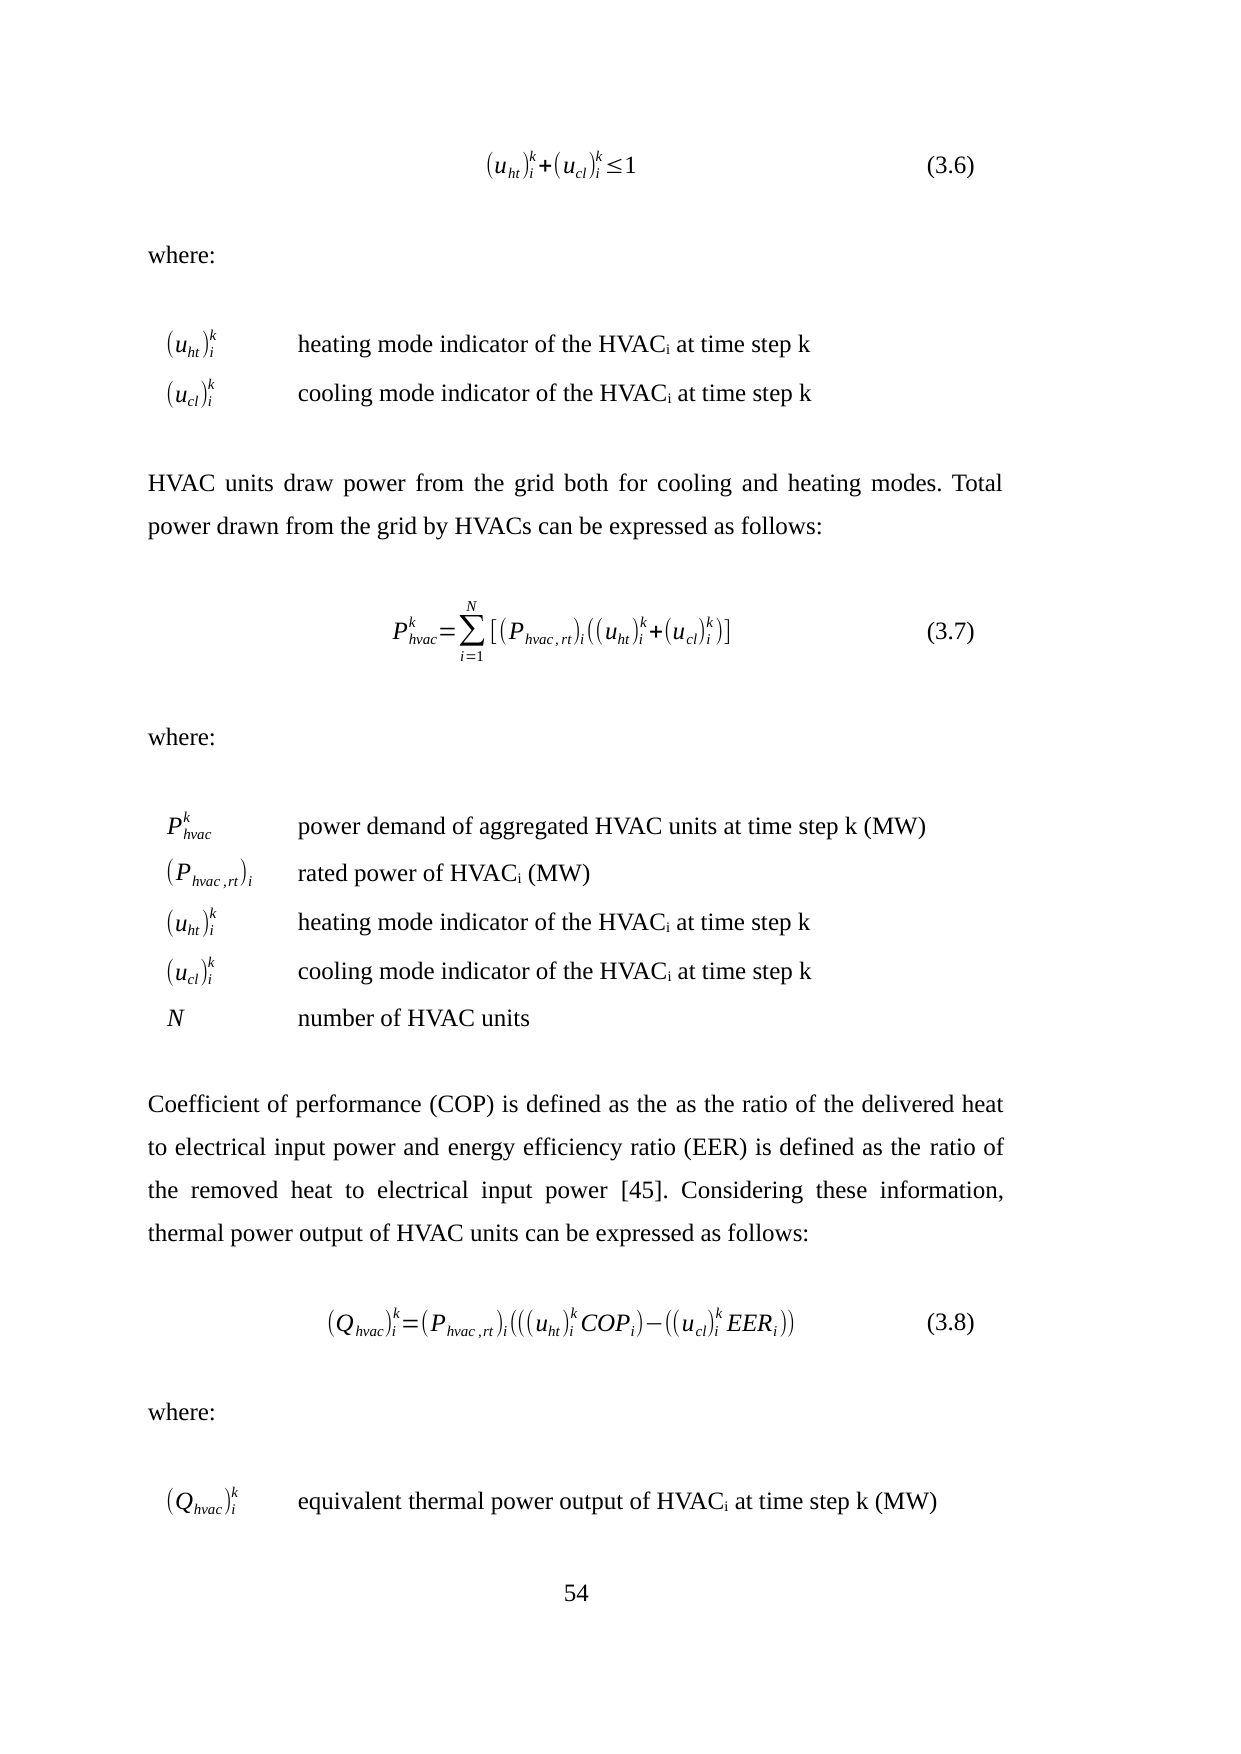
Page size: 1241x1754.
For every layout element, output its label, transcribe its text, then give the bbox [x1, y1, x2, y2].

text (3.7) [148, 597, 1004, 664]
text cooling mode indicator of the HVACi at time step k [148, 954, 1004, 988]
text rated power of HVACi (MW) [148, 858, 1004, 890]
text where: [148, 722, 1004, 751]
text where: [148, 240, 1004, 269]
text HVAC units draw power from the grid both for cooling and heating modes. Total power drawn from the grid by HVACs can be expressed as follows: [148, 468, 1004, 540]
text cooling mode indicator of the HVACi at time step k [148, 376, 1004, 410]
text where: [148, 1397, 1004, 1426]
text heating mode indicator of the HVACi at time step k [148, 326, 1004, 361]
text number of HVAC units [148, 1003, 1004, 1032]
text (3.6) [148, 148, 1004, 182]
text power demand of aggregated HVAC units at time step k (MW) [148, 808, 1004, 843]
text Coefficient of performance (COP) is defined as the as the ratio of the delivered heat to electrical input power and energy efficiency ratio (EER) is defined as the ratio of the removed heat to electrical input power [45]⁠. Considering these information, thermal power output of HVAC units can be expressed as follows: [148, 1089, 1004, 1247]
text equivalent thermal power output of HVACi at time step k (MW) [148, 1483, 1004, 1518]
text heating mode indicator of the HVACi at time step k [148, 904, 1004, 939]
text (3.8) [148, 1305, 1004, 1340]
